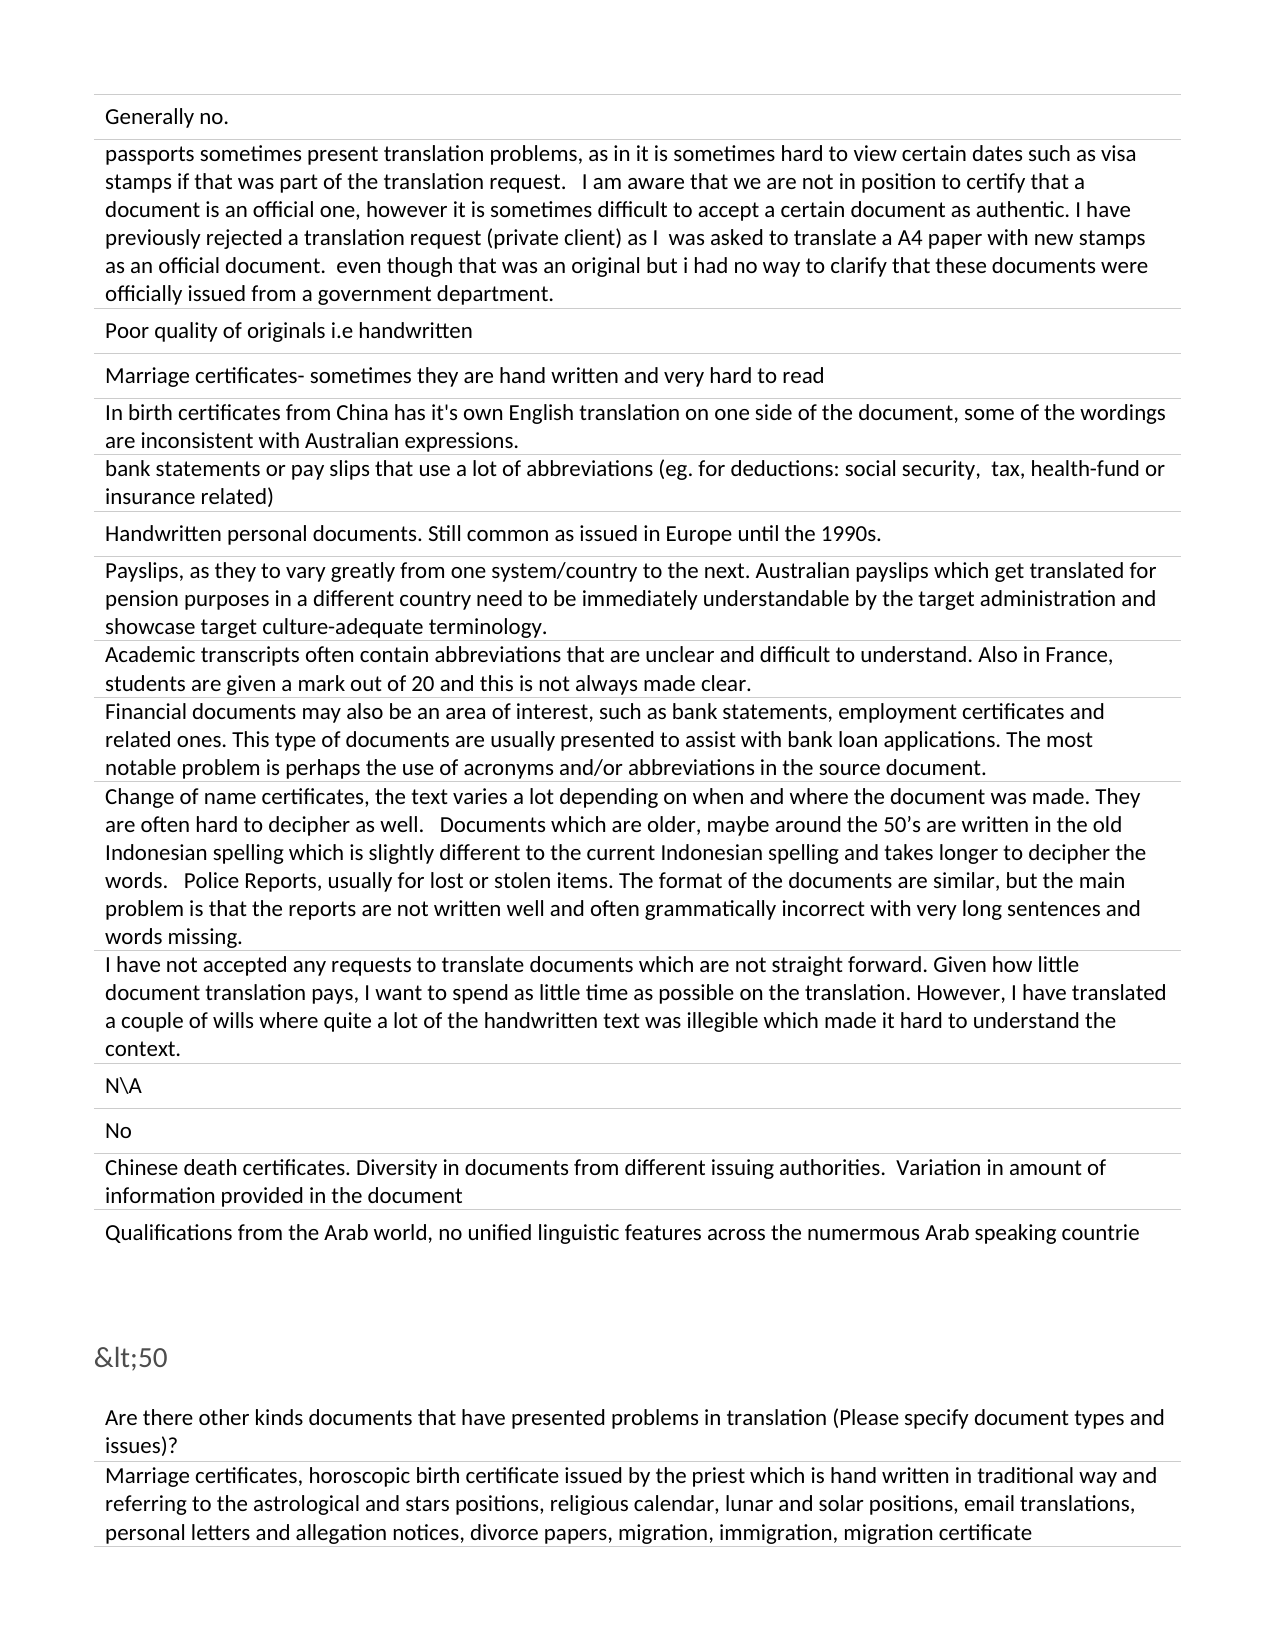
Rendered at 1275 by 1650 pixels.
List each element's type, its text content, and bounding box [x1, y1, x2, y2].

table_cell Handwritten personal documents. Still common as issued in Europe until the 1990s. [94, 512, 1181, 556]
table_cell Payslips, as they to vary greatly from one system/country to the next. Australian payslips which get translated for pension purposes in a different country need to be immediately understandable by the target administration and showcase target culture-adequate terminology. [94, 557, 1181, 640]
table_cell In birth certificates from China has it's own English translation on one side of the document, some of the wordings are inconsistent with Australian expressions. [94, 399, 1181, 454]
table_cell Change of name certificates, the text varies a lot depending on when and where the document was made. They are often hard to decipher as well. Documents which are older, maybe around the 50’s are written in the old Indonesian spelling which is slightly different to the current Indonesian spelling and takes longer to decipher the words. Police Reports, usually for lost or stolen items. The format of the documents are similar, but the main problem is that the reports are not written well and often grammatically incorrect with very long sentences and words missing. [94, 782, 1181, 950]
table_cell No [94, 1109, 1181, 1152]
table_cell bank statements or pay slips that use a lot of abbreviations (eg. for deductions: social security, tax, health-fund or insurance related) [94, 455, 1181, 511]
table_cell Chinese death certificates. Diversity in documents from different issuing authorities. Variation in amount of information provided in the document [94, 1154, 1181, 1209]
table_cell Financial documents may also be an area of interest, such as bank statements, employment certificates and related ones. This type of documents are usually presented to assist with bank loan applications. The most notable problem is perhaps the use of acronyms and/or abbreviations in the source document. [94, 698, 1181, 781]
table_cell Academic transcripts often contain abbreviations that are unclear and difficult to understand. Also in France, students are given a mark out of 20 and this is not always made clear. [94, 641, 1181, 697]
table_cell Marriage certificates, horoscopic birth certificate issued by the priest which is hand written in traditional way and referring to the astrological and stars positions, religious calendar, lunar and solar positions, email translations, personal letters and allegation notices, divorce papers, migration, immigration, migration certificate [94, 1462, 1181, 1546]
text &lt;50 [94, 1339, 1181, 1375]
table_cell Marriage certificates- sometimes they are hand written and very hard to read [94, 354, 1181, 397]
table_cell Generally no. [94, 95, 1181, 139]
table_cell Poor quality of originals i.e handwritten [94, 309, 1181, 352]
table_cell N\A [94, 1064, 1181, 1107]
table_cell I have not accepted any requests to translate documents which are not straight forward. Given how little document translation pays, I want to spend as little time as possible on the translation. However, I have translated a couple of wills where quite a lot of the handwritten text was illegible which made it hard to understand the context. [94, 951, 1181, 1062]
table_cell Qualifications from the Arab world, no unified linguistic features across the numermous Arab speaking countrie [94, 1210, 1181, 1254]
table_cell passports sometimes present translation problems, as in it is sometimes hard to view certain dates such as visa stamps if that was part of the translation request. I am aware that we are not in position to certify that a document is an official one, however it is sometimes difficult to accept a certain document as authentic. I have previously rejected a translation request (private client) as I was asked to translate a A4 paper with new stamps as an official document. even though that was an original but i had no way to clarify that these documents were officially issued from a government department. [94, 140, 1181, 307]
table_header Are there other kinds documents that have presented problems in translation (Please specify document types and issues)? [94, 1401, 1181, 1461]
